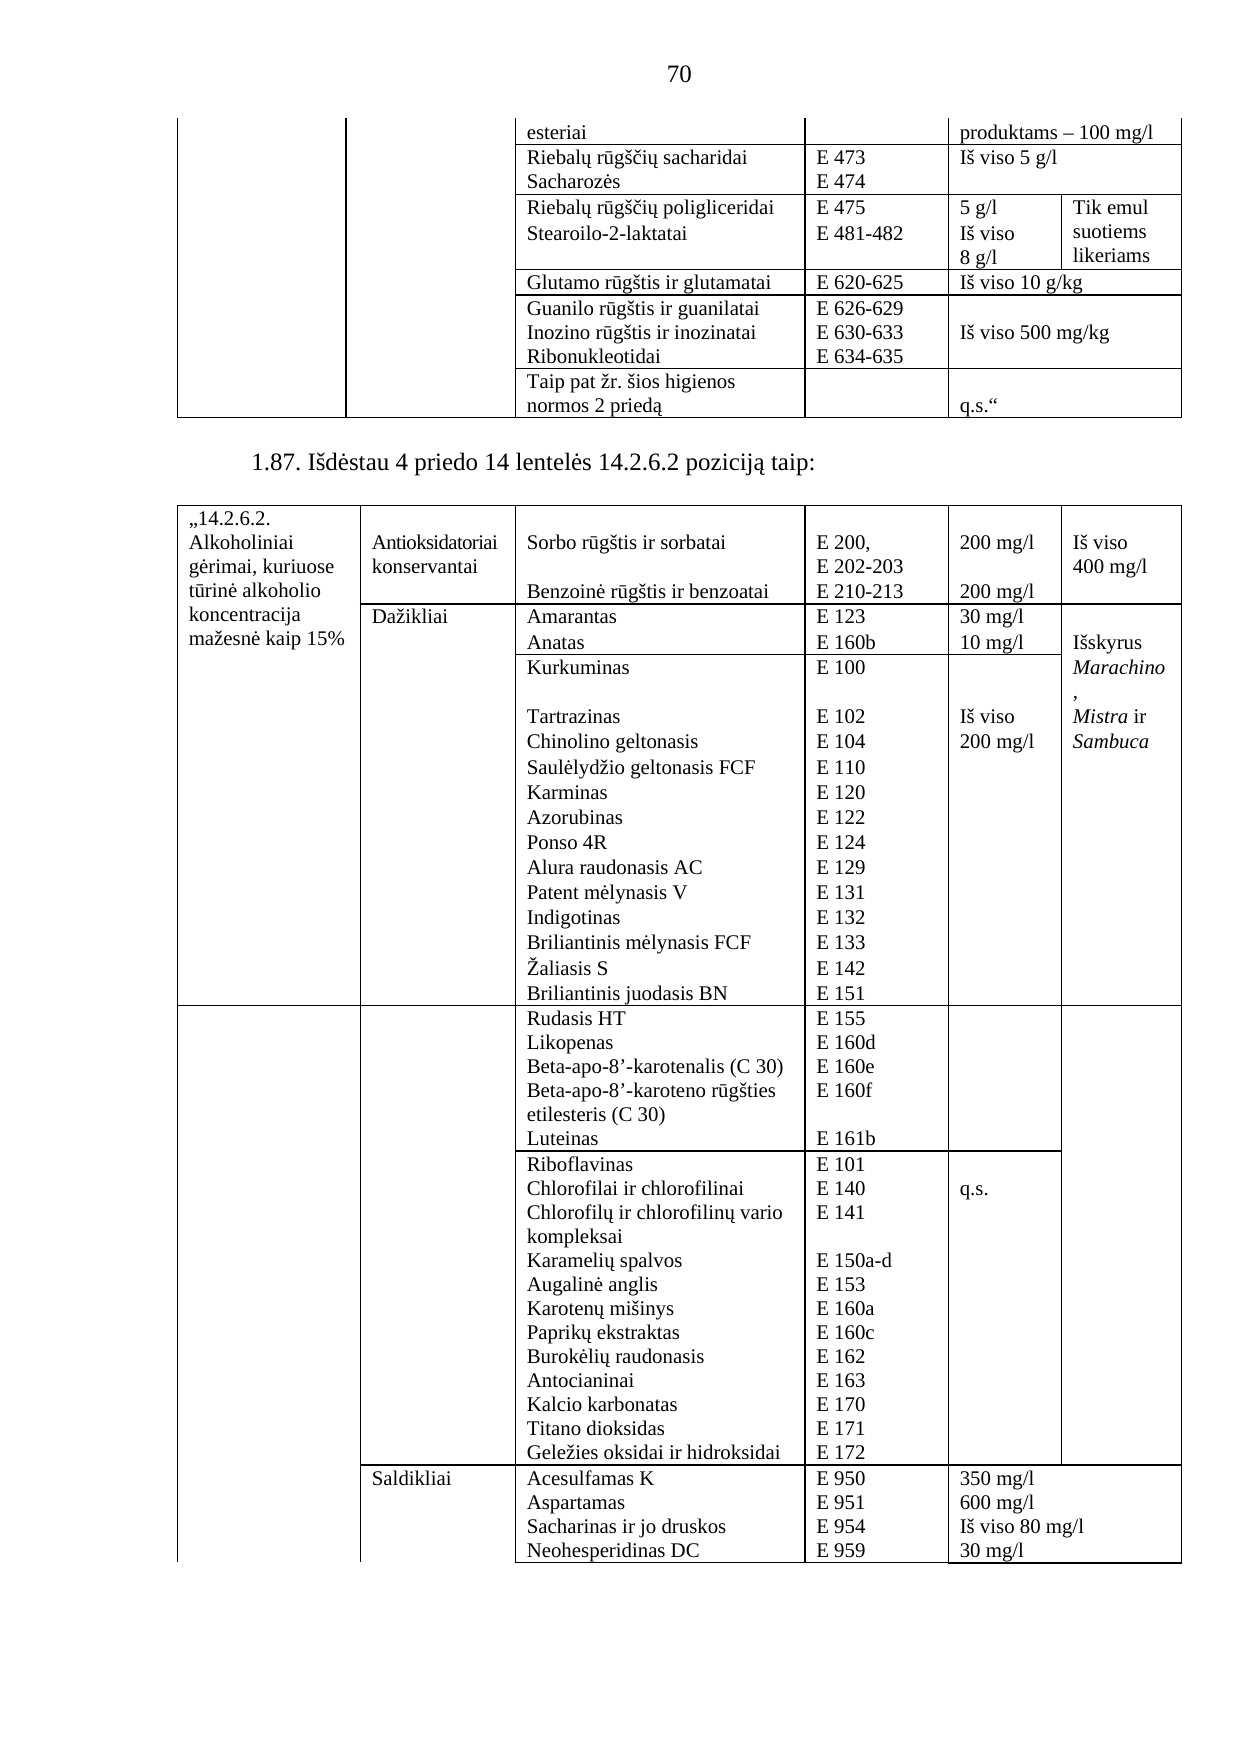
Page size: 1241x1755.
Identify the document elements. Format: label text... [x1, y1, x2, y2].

table_cell [178, 1272, 360, 1296]
table_cell E 150a-d [806, 1248, 948, 1272]
table_cell [1062, 1030, 1181, 1054]
table_cell Chlorofilai ir chlorofilinai [516, 1176, 804, 1200]
table_cell Marachino, [1062, 654, 1181, 703]
table_cell [949, 779, 1061, 804]
table_cell E 151 [806, 980, 948, 1004]
table_cell Beta-apo-8’-karoteno rūgšties etilesteris (C 30) [516, 1078, 804, 1126]
table_cell [178, 1200, 360, 1248]
table_cell E 131 [806, 879, 948, 904]
table_cell [361, 1296, 515, 1320]
table_cell Ponso 4R [516, 829, 804, 854]
table_cell [1062, 1054, 1181, 1078]
table_cell [178, 1150, 360, 1176]
table_cell [1062, 1416, 1181, 1440]
table_cell [361, 1006, 515, 1030]
table_cell Augalinė anglis [516, 1272, 804, 1296]
table_cell Rudasis HT [516, 1006, 804, 1030]
table_cell [347, 269, 515, 294]
table_cell Beta-apo-8’-karotenalis (C 30) [516, 1054, 804, 1078]
table_cell [1062, 1176, 1181, 1200]
table_cell [1062, 1200, 1181, 1248]
table_header „14.2.6.2. Alkoholiniai gėrimai, kuriuose tūrinė alkoholio koncentracija mažesnė kaip 15% [178, 506, 360, 1004]
table_cell E 161b [806, 1126, 948, 1150]
table_cell [347, 169, 515, 193]
table_cell [949, 980, 1061, 1004]
table_cell [1062, 1272, 1181, 1296]
table_cell Iš viso 5 g/l [949, 145, 1181, 169]
table_cell [949, 879, 1061, 904]
table_cell [361, 629, 515, 654]
table_cell [361, 1538, 515, 1562]
table_cell Glutamo rūgštis ir glutamatai [516, 270, 804, 294]
table_cell Chinolino geltonasis [516, 729, 804, 753]
table_cell [178, 1176, 360, 1200]
table_cell [347, 219, 515, 269]
table_cell [361, 1272, 515, 1296]
table_cell [178, 294, 345, 320]
table_cell [1062, 1296, 1181, 1320]
table_cell [178, 1344, 360, 1368]
table_cell [361, 1078, 515, 1126]
table_cell E 129 [806, 854, 948, 879]
table_cell [949, 1078, 1061, 1126]
table_cell [361, 754, 515, 779]
table_cell Dažikliai [361, 605, 515, 628]
table_cell Iš viso [949, 703, 1061, 728]
table_cell [1062, 605, 1181, 628]
table_cell Acesulfamas K [516, 1466, 804, 1490]
table_cell [806, 118, 948, 144]
table_cell E 634-635 [806, 344, 948, 368]
table_cell Tartrazinas [516, 703, 804, 728]
table_cell Iš viso 500 mg/kg [949, 320, 1181, 344]
table_cell [361, 779, 515, 804]
table_cell [949, 655, 1061, 703]
table_cell 200 mg/l [949, 578, 1061, 603]
table_cell [347, 194, 515, 219]
table_cell [1062, 829, 1181, 854]
table_cell Antocianinai [516, 1368, 804, 1392]
table_cell [361, 879, 515, 904]
table_cell Indigotinas [516, 904, 804, 929]
table_cell [361, 1416, 515, 1440]
table_cell [1062, 1126, 1181, 1150]
table_cell [1062, 1078, 1181, 1126]
table_cell [361, 1440, 515, 1464]
table_cell [1062, 879, 1181, 904]
table_cell Luteinas [516, 1126, 804, 1150]
table_cell 5 g/l [949, 195, 1061, 219]
table_cell E 474 [806, 169, 948, 193]
table_cell [949, 1368, 1061, 1392]
table_cell [1062, 929, 1181, 954]
table_cell [361, 1248, 515, 1272]
table_cell Saldikliai [361, 1466, 515, 1490]
table_cell Riboflavinas [516, 1152, 804, 1176]
table_cell [347, 344, 515, 368]
table_cell [178, 269, 345, 294]
table_cell E 160c [806, 1320, 948, 1344]
table_cell 600 mg/l [949, 1490, 1181, 1514]
table_cell [361, 1320, 515, 1344]
table_cell 200 mg/l [949, 729, 1061, 753]
table_cell 350 mg/l [949, 1466, 1181, 1490]
table_cell [1062, 954, 1181, 979]
table_cell [949, 804, 1061, 829]
table_cell [178, 1416, 360, 1440]
table_header E 200, E 202-203 [806, 506, 948, 578]
table_cell [178, 1006, 360, 1030]
table_cell [178, 1054, 360, 1078]
table_cell [949, 1030, 1061, 1054]
table_cell Žaliasis S [516, 954, 804, 979]
table_cell E 153 [806, 1272, 948, 1296]
table_cell [949, 754, 1061, 779]
table_cell [361, 1030, 515, 1054]
table_cell [178, 1126, 360, 1150]
table_cell Karminas [516, 779, 804, 804]
table_cell [806, 369, 948, 417]
table_cell Stearoilo-2-laktatai [516, 219, 804, 269]
table_cell [347, 320, 515, 344]
table_cell [949, 1126, 1061, 1150]
table_cell [178, 1490, 360, 1514]
table_cell E 475 [806, 195, 948, 219]
table_cell [361, 1392, 515, 1416]
table_cell E 141 [806, 1200, 948, 1248]
table_cell [178, 1514, 360, 1538]
table_cell [1062, 779, 1181, 804]
table_cell Likopenas [516, 1030, 804, 1054]
table_cell Sambuca [1062, 729, 1181, 753]
table_cell [178, 144, 345, 169]
table_cell E 110 [806, 754, 948, 779]
table_cell esteriai [516, 118, 804, 144]
table_cell [178, 1464, 360, 1490]
table_cell [361, 854, 515, 879]
table_cell [1062, 754, 1181, 779]
table_cell [949, 1054, 1061, 1078]
table_cell Iš viso 80 mg/l [949, 1514, 1181, 1538]
table_cell [361, 929, 515, 954]
table_cell [361, 1126, 515, 1150]
table_cell E 160e [806, 1054, 948, 1078]
table_cell [361, 1176, 515, 1200]
table_cell Karotenų mišinys [516, 1296, 804, 1320]
table_cell [949, 344, 1181, 368]
table_cell [361, 954, 515, 979]
table_cell E 104 [806, 729, 948, 753]
table_cell [361, 1344, 515, 1368]
table_cell E 155 [806, 1006, 948, 1030]
table_cell [361, 1368, 515, 1392]
table_cell E 951 [806, 1490, 948, 1514]
table_cell [347, 368, 515, 417]
table_header 200 mg/l [949, 506, 1061, 578]
table_cell E 101 [806, 1152, 948, 1176]
table_cell 30 mg/l [949, 1538, 1181, 1562]
table_cell Amarantas [516, 605, 804, 628]
table_cell Ribonukleotidai [516, 344, 804, 368]
table_cell E 132 [806, 904, 948, 929]
table_cell E 102 [806, 703, 948, 728]
table_cell [178, 118, 345, 144]
table_cell [949, 1344, 1061, 1368]
table_cell [347, 294, 515, 320]
table_cell [361, 1514, 515, 1538]
table_cell 10 mg/l [949, 629, 1061, 654]
table_cell [361, 578, 515, 603]
table_cell E 210-213 [806, 578, 948, 603]
table_cell E 163 [806, 1368, 948, 1392]
table_cell E 954 [806, 1514, 948, 1538]
table_cell E 172 [806, 1440, 948, 1464]
table_cell E 626-629 [806, 296, 948, 320]
table_cell [178, 1030, 360, 1054]
table_cell [949, 1440, 1061, 1464]
table_cell Anatas [516, 629, 804, 654]
table_cell [949, 954, 1061, 979]
table_cell [1062, 1248, 1181, 1272]
table_cell [949, 1200, 1061, 1248]
table_cell Inozino rūgštis ir inozinatai [516, 320, 804, 344]
table_cell [178, 194, 345, 219]
table_cell [178, 1320, 360, 1344]
table_cell [178, 169, 345, 193]
table_cell Tik emul suotiems likeriams [1062, 195, 1181, 269]
table_cell [178, 1248, 360, 1272]
table_cell Sacharinas ir jo druskos [516, 1514, 804, 1538]
table_cell Alura raudonasis AC [516, 854, 804, 879]
table_cell [361, 654, 515, 703]
table_cell [178, 1392, 360, 1416]
table_cell [949, 1320, 1061, 1344]
table_cell E 160f [806, 1078, 948, 1126]
table_cell [361, 1200, 515, 1248]
table_header Sorbo rūgštis ir sorbatai [516, 506, 804, 578]
table_cell 30 mg/l [949, 605, 1061, 628]
table_cell E 481-482 [806, 219, 948, 269]
table_cell E 122 [806, 804, 948, 829]
table_cell [949, 1248, 1061, 1272]
table_header Iš viso 400 mg/l [1062, 506, 1181, 578]
table_cell [178, 344, 345, 368]
table_cell [949, 1152, 1061, 1176]
table_cell [1062, 804, 1181, 829]
table_cell [361, 1150, 515, 1176]
table_cell q.s. [949, 1176, 1061, 1200]
table_cell E 473 [806, 145, 948, 169]
table_cell Saulėlydžio geltonasis FCF [516, 754, 804, 779]
table_cell E 170 [806, 1392, 948, 1416]
table_cell Patent mėlynasis V [516, 879, 804, 904]
table_cell E 959 [806, 1538, 948, 1562]
table_cell [178, 320, 345, 344]
table_cell [178, 368, 345, 417]
table_cell Azorubinas [516, 804, 804, 829]
table_cell Briliantinis juodasis BN [516, 980, 804, 1004]
table_cell E 162 [806, 1344, 948, 1368]
table_cell E 133 [806, 929, 948, 954]
table_cell [361, 1054, 515, 1078]
table_cell Burokėlių raudonasis [516, 1344, 804, 1368]
table_cell Sacharozės [516, 169, 804, 193]
table_cell Riebalų rūgščių sacharidai [516, 145, 804, 169]
table_cell q.s.“ [949, 369, 1181, 417]
table_cell Mistra ir [1062, 703, 1181, 728]
table_cell E 620-625 [806, 270, 948, 294]
table_cell Neohesperidinas DC [516, 1538, 804, 1562]
table_cell [949, 296, 1181, 320]
table_cell [1062, 1150, 1181, 1176]
table_cell E 160b [806, 629, 948, 654]
table_cell produktams – 100 mg/l [949, 118, 1181, 144]
table_cell [178, 219, 345, 269]
table_cell E 140 [806, 1176, 948, 1200]
table_cell [1062, 1320, 1181, 1344]
table_cell Iš viso 8 g/l [949, 219, 1061, 269]
table_cell Taip pat žr. šios higienos normos 2 priedą [516, 369, 804, 417]
table_cell [1062, 1344, 1181, 1368]
table_cell E 160d [806, 1030, 948, 1054]
table_cell [361, 703, 515, 728]
table_cell [1062, 980, 1181, 1004]
table_cell [178, 1538, 360, 1562]
table_cell [361, 804, 515, 829]
table_cell [361, 1490, 515, 1514]
table_header Antioksidatoriai konservantai [361, 506, 515, 578]
table_cell E 124 [806, 829, 948, 854]
table_cell [1062, 1006, 1181, 1030]
table_cell [1062, 578, 1181, 603]
table_cell Chlorofilų ir chlorofilinų vario kompleksai [516, 1200, 804, 1248]
table_cell [949, 904, 1061, 929]
table_cell [949, 929, 1061, 954]
table_cell Titano dioksidas [516, 1416, 804, 1440]
table_cell Riebalų rūgščių poligliceridai [516, 195, 804, 219]
table_cell [949, 829, 1061, 854]
table_cell E 142 [806, 954, 948, 979]
table_cell Išskyrus [1062, 629, 1181, 654]
table_cell [361, 729, 515, 753]
table_cell [178, 1296, 360, 1320]
table_cell E 630-633 [806, 320, 948, 344]
table_cell [1062, 904, 1181, 929]
table_cell [949, 1392, 1061, 1416]
table_cell Iš viso 10 g/kg [949, 270, 1181, 294]
table_cell E 950 [806, 1466, 948, 1490]
table_cell Benzoinė rūgštis ir benzoatai [516, 578, 804, 603]
table_cell Guanilo rūgštis ir guanilatai [516, 296, 804, 320]
table_cell Geležies oksidai ir hidroksidai [516, 1440, 804, 1464]
table_cell [949, 1416, 1061, 1440]
table_cell E 160a [806, 1296, 948, 1320]
table_cell Aspartamas [516, 1490, 804, 1514]
table_cell [347, 118, 515, 144]
table_cell E 171 [806, 1416, 948, 1440]
table_cell [1062, 1368, 1181, 1392]
table_cell [1062, 1392, 1181, 1416]
table_cell [949, 854, 1061, 879]
table_cell [949, 1006, 1061, 1030]
table_cell Paprikų ekstraktas [516, 1320, 804, 1344]
table_cell E 120 [806, 779, 948, 804]
table_cell [361, 829, 515, 854]
table_cell Kalcio karbonatas [516, 1392, 804, 1416]
table_cell Briliantinis mėlynasis FCF [516, 929, 804, 954]
table_cell [178, 1078, 360, 1126]
table_cell E 100 [806, 655, 948, 703]
table_cell Karamelių spalvos [516, 1248, 804, 1272]
table_cell [1062, 1440, 1181, 1464]
table_cell [949, 169, 1181, 193]
table_cell [1062, 854, 1181, 879]
table_cell Kurkuminas [516, 655, 804, 703]
table_cell [949, 1296, 1061, 1320]
table_cell [361, 980, 515, 1004]
table_cell [361, 904, 515, 929]
table_cell [949, 1272, 1061, 1296]
table_cell [178, 1440, 360, 1464]
table_cell [347, 144, 515, 169]
table_cell E 123 [806, 605, 948, 628]
table_cell [178, 1368, 360, 1392]
text 1.87. Išdėstau 4 priedo 14 lentelės 14.2.6.2 poziciją taip: [177, 447, 1181, 476]
